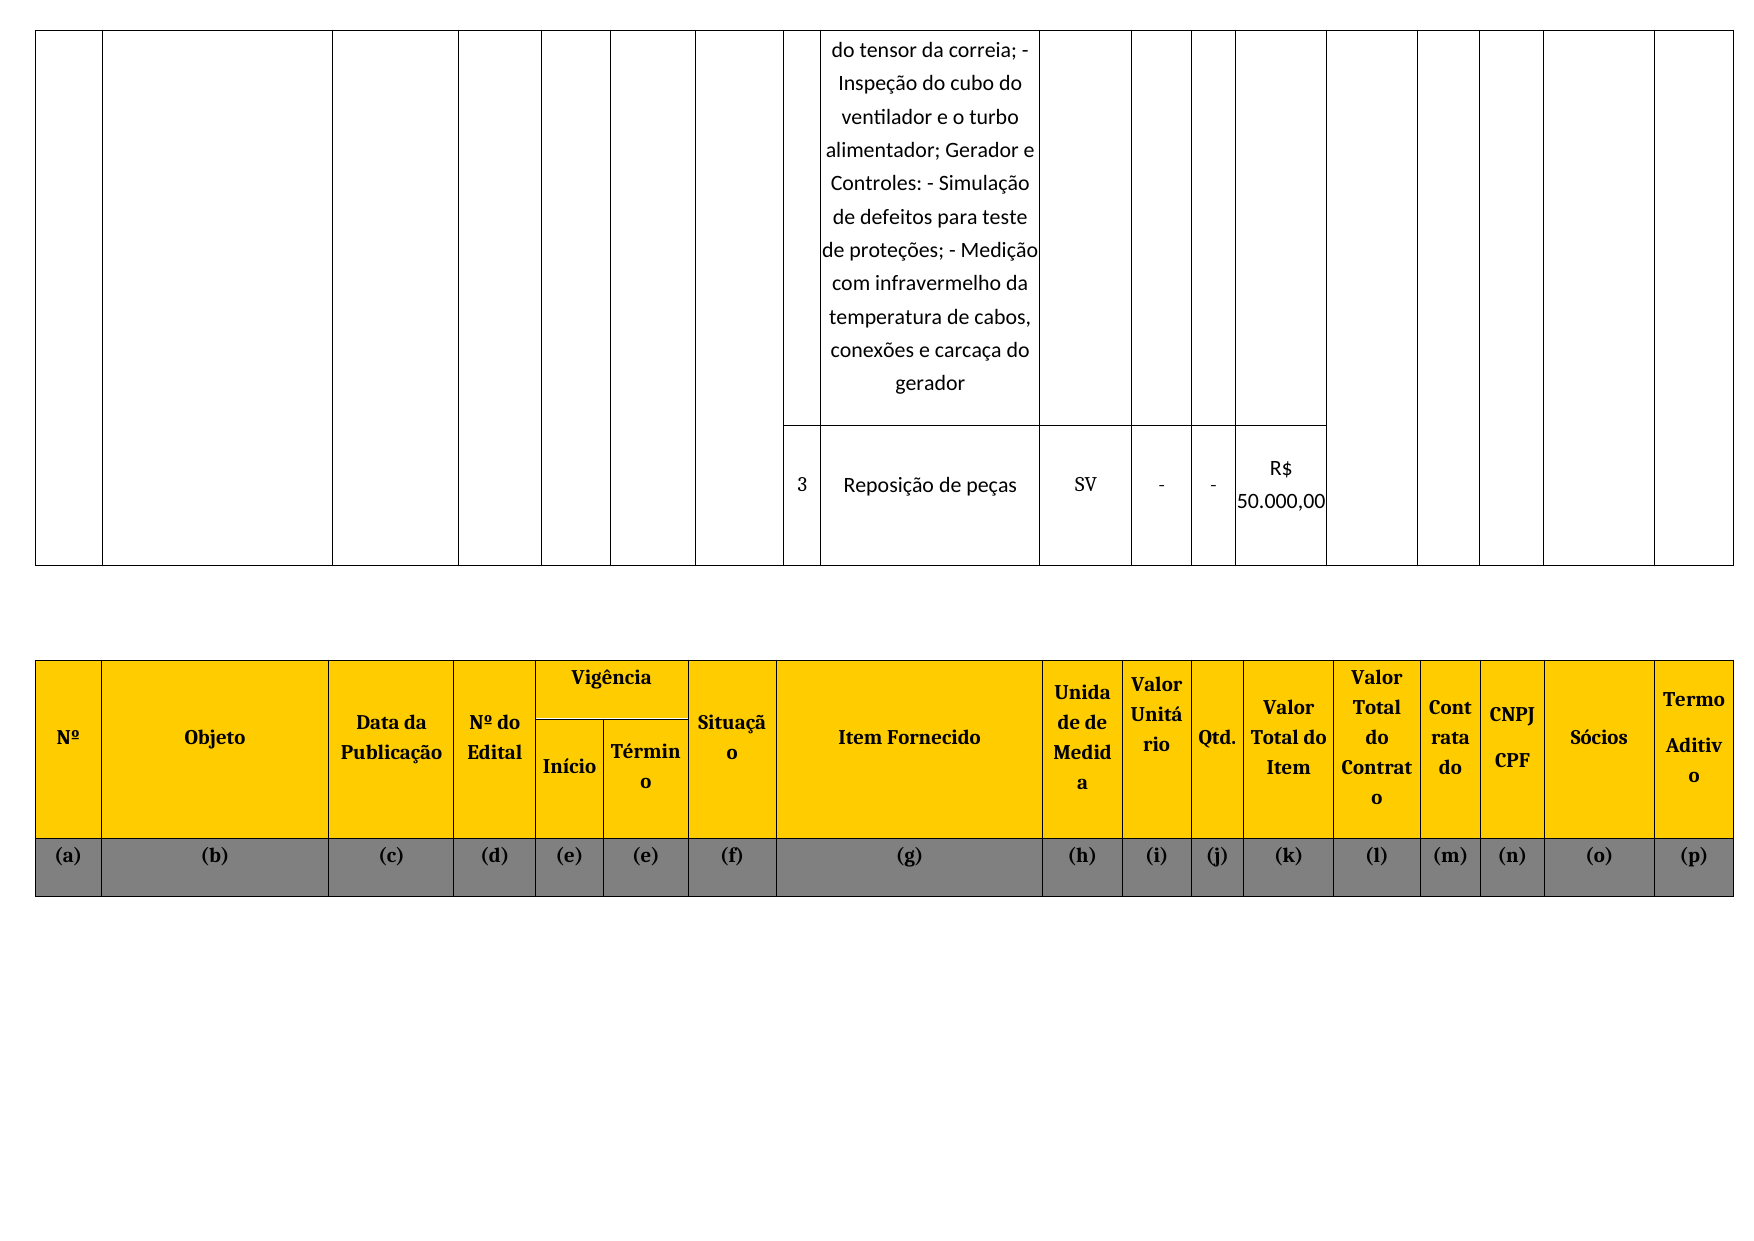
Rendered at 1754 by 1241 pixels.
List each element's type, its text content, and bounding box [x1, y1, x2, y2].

table_header Nº [36, 661, 101, 838]
table_cell (e) [604, 839, 688, 896]
table_header Valor Total do Item [1244, 661, 1333, 838]
table_cell [1132, 31, 1191, 425]
table_cell (o) [1545, 839, 1654, 896]
table_header Data da Publicação [329, 661, 453, 838]
table_header Qtd. [1192, 661, 1243, 838]
table_cell [1236, 31, 1326, 425]
table_cell (c) [329, 839, 453, 896]
table_cell (a) [36, 839, 101, 896]
table_cell Início [536, 720, 603, 838]
table_cell [784, 31, 820, 425]
table_cell - [1192, 426, 1235, 565]
table_header Valor Total do Contrato [1334, 661, 1420, 838]
table_cell R$ 50.000,00 [1236, 426, 1326, 565]
table_header Sócios [1545, 661, 1654, 838]
table_cell [1327, 31, 1417, 565]
table_cell (e) [536, 839, 603, 896]
table_cell (p) [1655, 839, 1733, 896]
table_cell [459, 31, 541, 565]
table_cell (b) [102, 839, 328, 896]
table_cell (m) [1421, 839, 1480, 896]
table_cell [36, 31, 102, 565]
table_cell (l) [1334, 839, 1420, 896]
table_cell SV [1040, 426, 1131, 565]
table_cell [611, 31, 695, 565]
table_cell Término [604, 720, 688, 838]
table_header CNPJ CPF [1481, 661, 1544, 838]
table_header Termo Aditivo [1655, 661, 1733, 838]
table_cell [1040, 31, 1131, 425]
table_cell (j) [1192, 839, 1243, 896]
table_cell (d) [454, 839, 535, 896]
table_cell [1544, 31, 1654, 565]
table_header Nº do Edital [454, 661, 535, 838]
table_cell (g) [777, 839, 1042, 896]
table_cell [696, 31, 783, 565]
table_header Objeto [102, 661, 328, 838]
table_cell [333, 31, 458, 565]
table_header Vigência [536, 661, 688, 718]
table_cell [1418, 31, 1479, 565]
table_header Valor Unitário [1123, 661, 1191, 838]
table_cell (n) [1481, 839, 1544, 896]
table_cell [103, 31, 332, 565]
table_cell do tensor da correia; -Inspeção do cubo do ventilador e o turbo alimentador; Gerador e Controles: - Simulação de defeitos para teste de proteções; - Medição com infravermelho da temperatura de cabos, conexões e carcaça do gerador [821, 31, 1039, 425]
table_header Contratado [1421, 661, 1480, 838]
table_cell (h) [1043, 839, 1122, 896]
table_header Situação [689, 661, 776, 838]
table_cell Reposição de peças [821, 426, 1039, 565]
table_cell [542, 31, 610, 565]
table_header Unidade de Medida [1043, 661, 1122, 838]
table_cell [1655, 31, 1733, 565]
table_cell (k) [1244, 839, 1333, 896]
table_cell 3 [784, 426, 820, 565]
table_header Item Fornecido [777, 661, 1042, 838]
table_cell (f) [689, 839, 776, 896]
table_cell [1480, 31, 1543, 565]
table_cell (i) [1123, 839, 1191, 896]
table_cell - [1132, 426, 1191, 565]
table_cell [1192, 31, 1235, 425]
